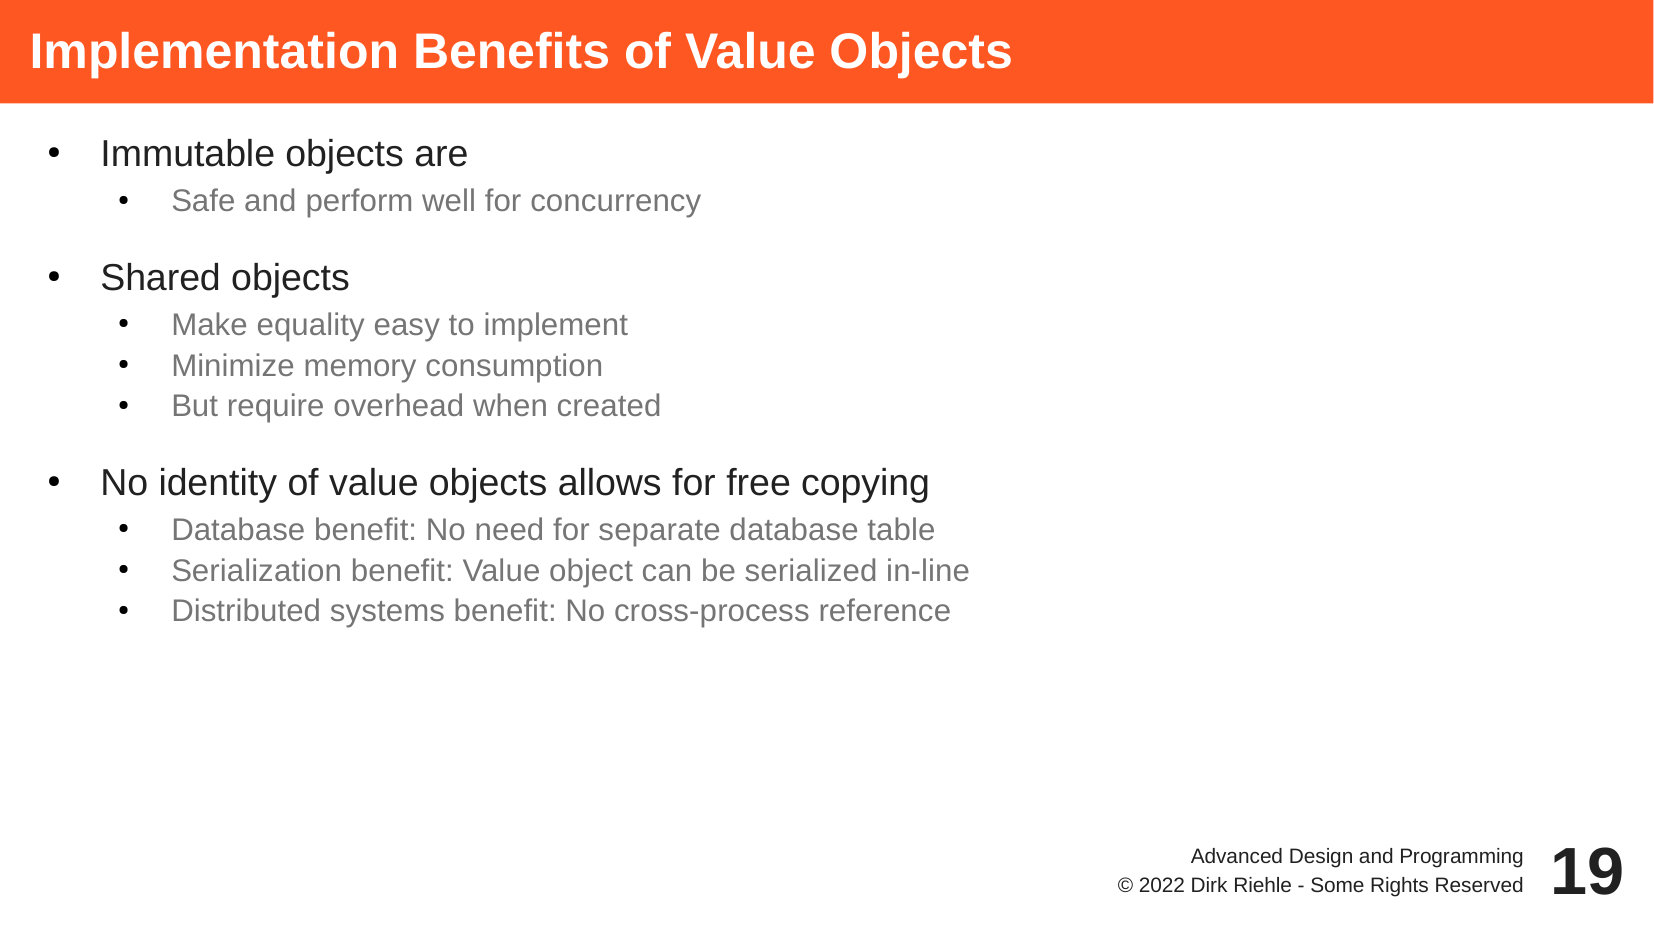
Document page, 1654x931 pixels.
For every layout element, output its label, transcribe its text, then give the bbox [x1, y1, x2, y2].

list Immutable objects are Safe and perform well for concurrency Shared objects Make equality easy to implement Minimize memory consumption But require overhead when created No identity of value objects allows for free copying Database benefit: No need for separate database table Serialization benefit: Value object can be serialized in-line Distributed systems benefit: No cross-process reference [29, 132, 1625, 813]
title Implementation Benefits of Value Objects [0, 0, 1654, 104]
